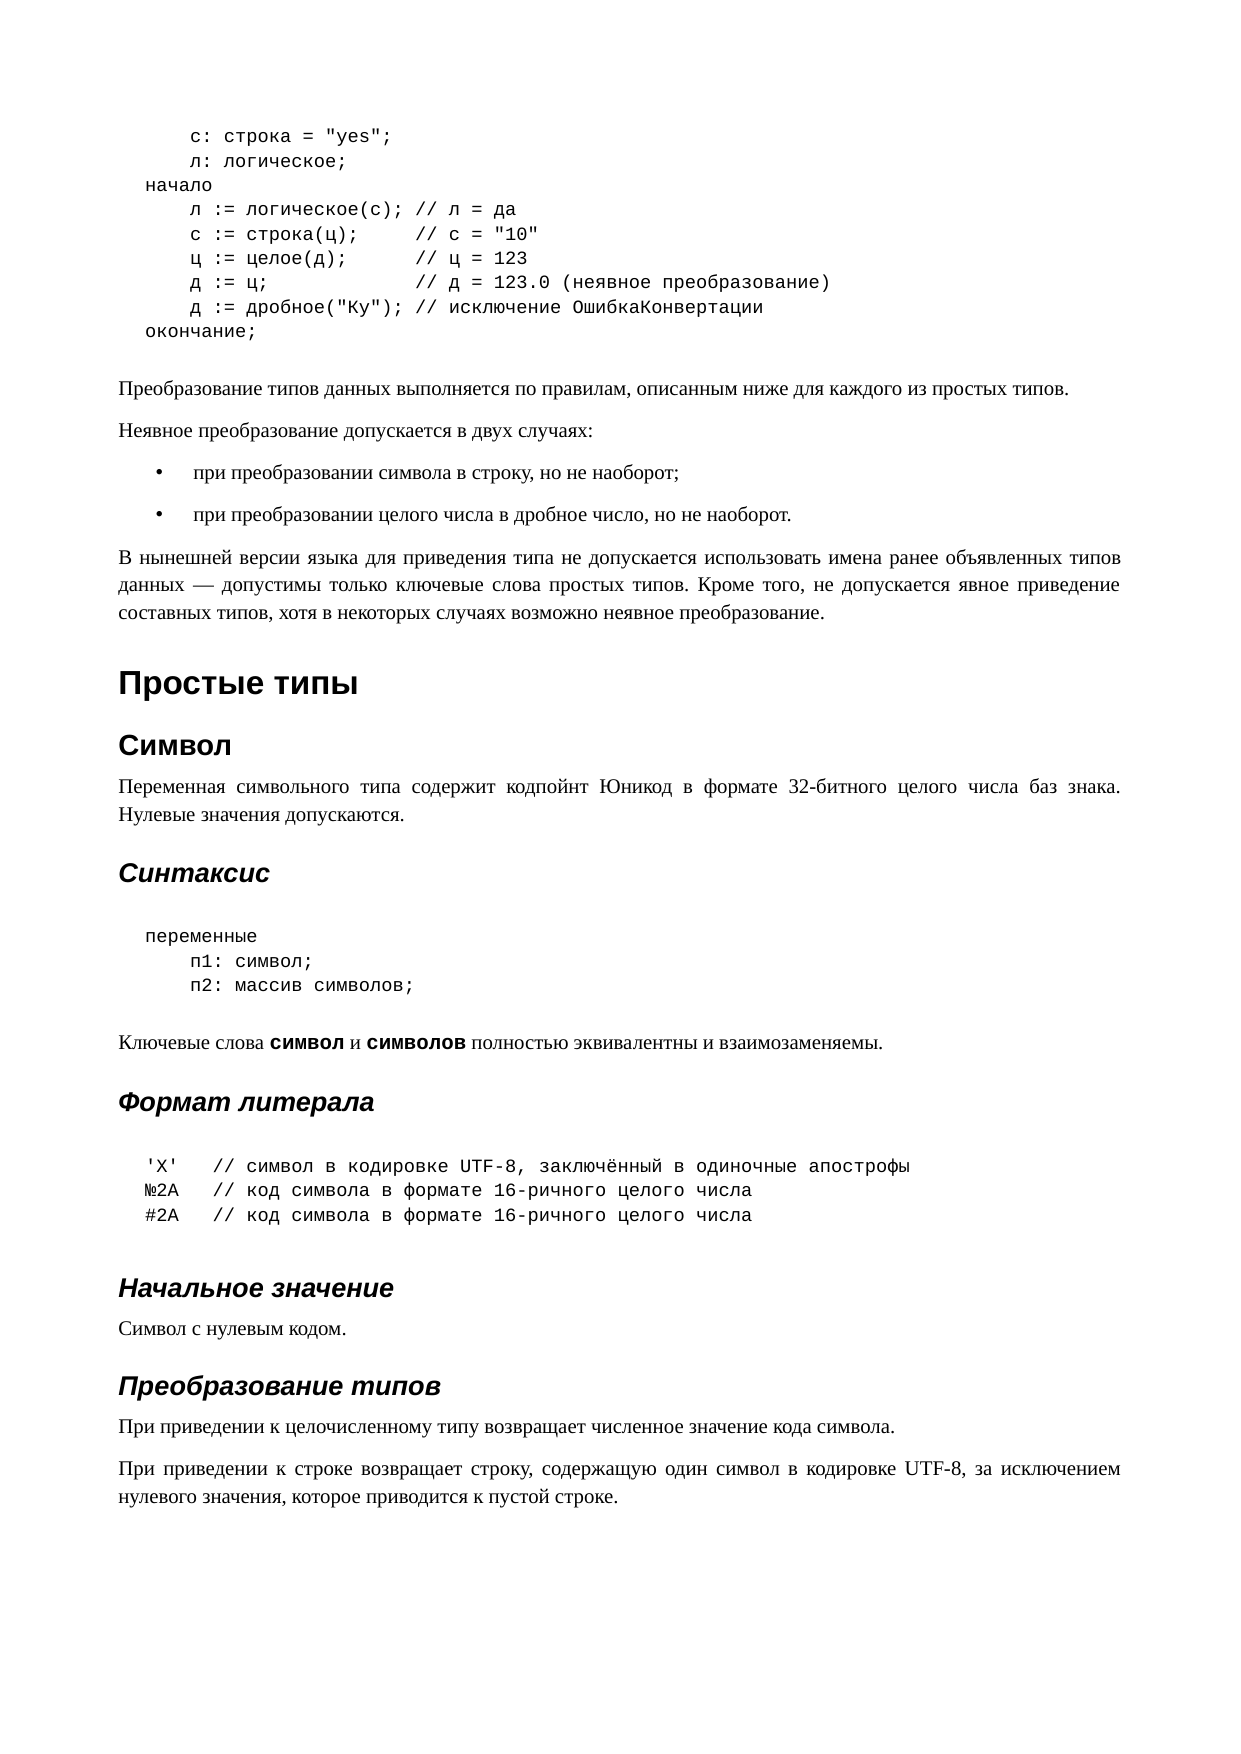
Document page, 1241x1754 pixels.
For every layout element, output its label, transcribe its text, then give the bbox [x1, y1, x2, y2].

text Переменная символьного типа содержит кодпойнт Юникод в формате 32-битного целого числа баз знака. Нулевые значения допускаются. [118, 774, 1122, 826]
text Неявное преобразование допускается в двух случаях: [118, 418, 1122, 442]
text Символ с нулевым кодом. [118, 1315, 1122, 1339]
text При приведении к целочисленному типу возвращает численное значение кода символа. [118, 1414, 1122, 1438]
text При приведении к строке возвращает строку, содержащую один символ в кодировке UTF-8, за исключением нулевого значения, которое приводится к пустой строке. [118, 1456, 1122, 1508]
list при преобразовании целого числа в дробное число, но не наоборот. [156, 502, 1122, 526]
text Ключевые слова символ и символов полностью эквивалентны и взаимозаменяемы. [118, 1029, 1122, 1055]
subtitle Формат литерала [118, 1086, 1122, 1117]
list при преобразовании символа в строку, но не наоборот; [156, 460, 1122, 484]
text В нынешней версии языка для приведения типа не допускается использовать имена ранее объявленных типов данных — допустимы только ключевые слова простых типов. Кроме того, не допускается явное приведение составных типов, хотя в некоторых случаях возможно неявное преобразование. [118, 544, 1122, 624]
subtitle Начальное значение [118, 1272, 1122, 1303]
text №2A // код символа в формате 16-ричного целого числа [136, 1172, 1104, 1196]
text Преобразование типов данных выполняется по правилам, описанным ниже для каждого из простых типов. [118, 376, 1122, 400]
text с: строка = "yes"; л: логическое; начало л := логическое(с); // л = да с := строка(ц); // с = "10" ц := целое(д); // ц = 123 д := ц; // д = 123.0 (неявное преобразование) д := дробное("Ку"); // исключение ОшибкаКонвертации окончание; [136, 118, 1104, 352]
subtitle Синтаксис [118, 857, 1122, 888]
text переменные п1: символ; п2: массив символов; [136, 918, 1104, 1006]
subtitle Преобразование типов [118, 1370, 1122, 1401]
subtitle Простые типы [118, 663, 1122, 701]
text 'X' // символ в кодировке UTF-8, заключённый в одиночные апострофы [136, 1148, 1104, 1172]
subtitle Символ [118, 728, 1122, 762]
text #2A // код символа в формате 16-ричного целого числа [136, 1196, 1104, 1235]
